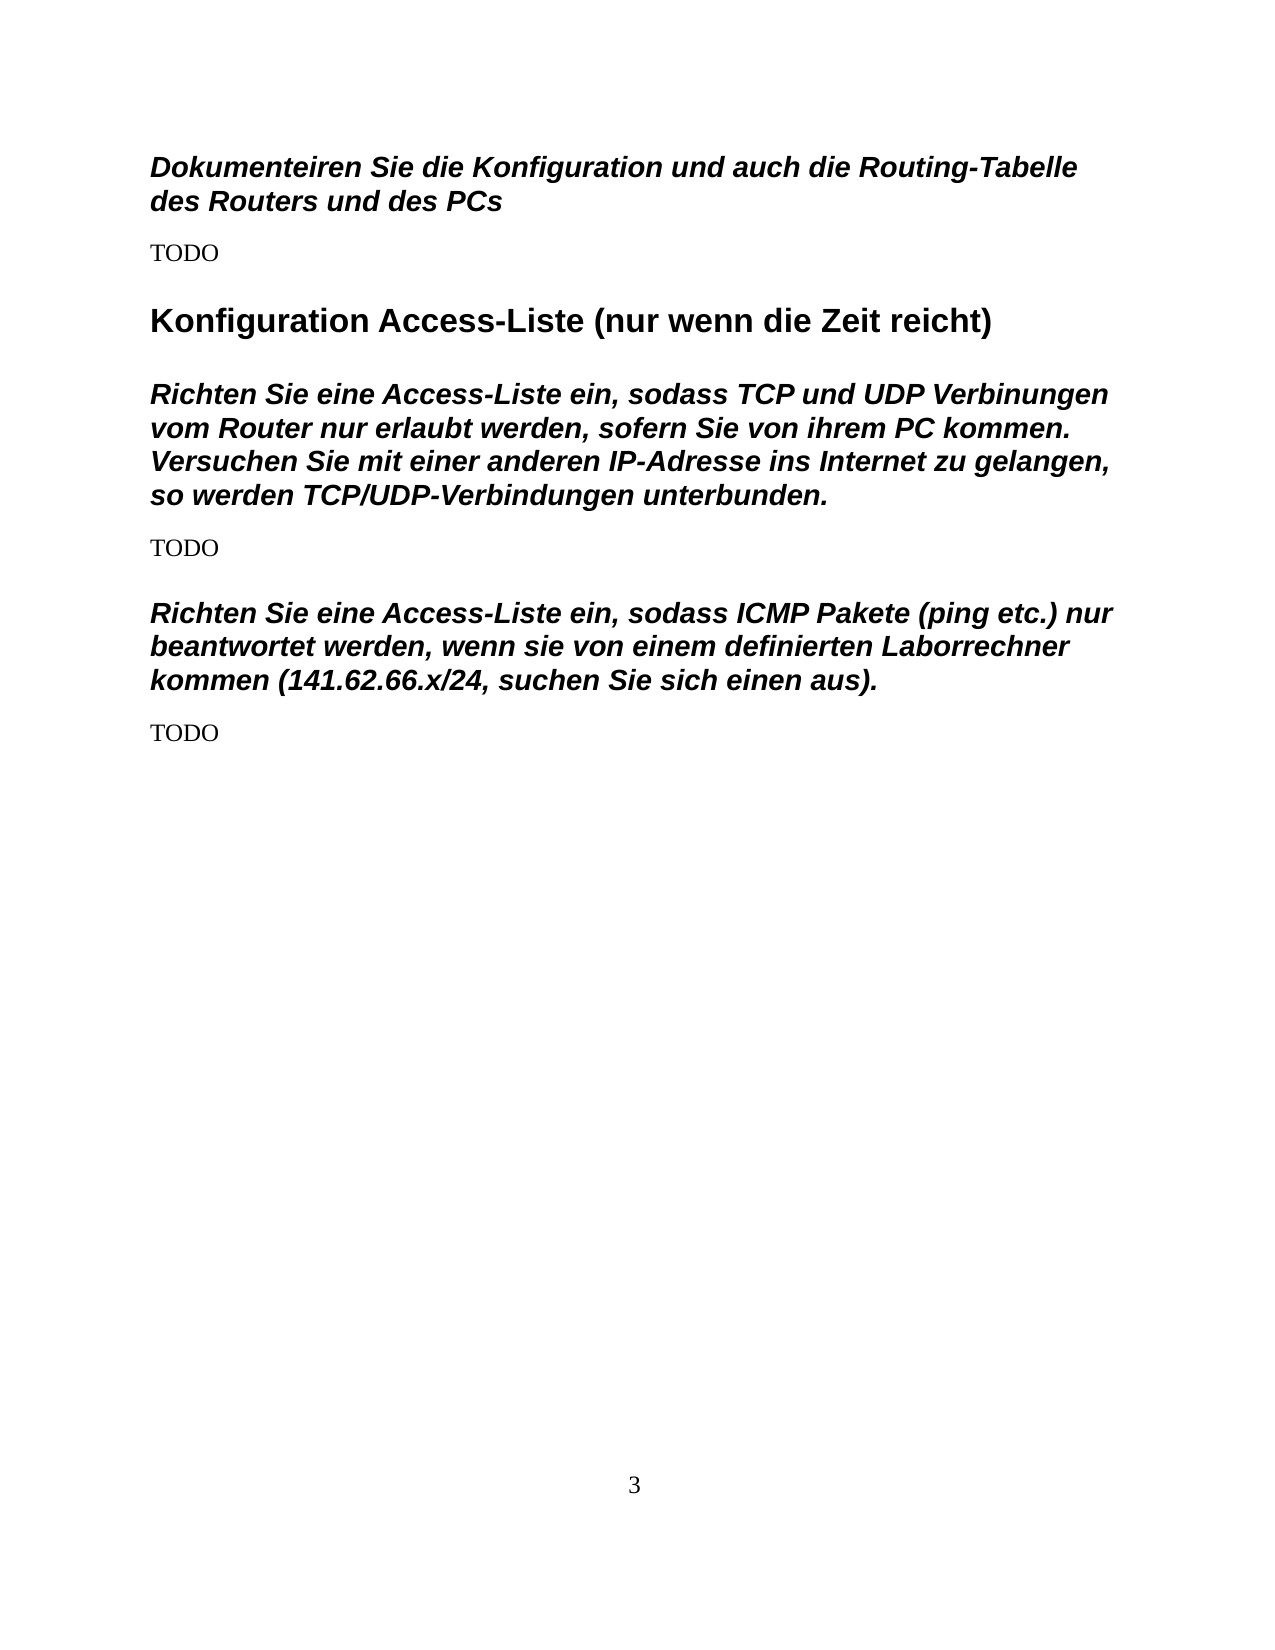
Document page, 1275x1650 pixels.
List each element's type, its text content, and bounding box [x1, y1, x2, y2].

text TODO [150, 533, 1125, 562]
text TODO [150, 238, 1125, 267]
text TODO [150, 718, 1125, 747]
subtitle Dokumenteiren Sie die Konfiguration und auch die Routing-Tabelle des Routers und des PCs [150, 150, 1125, 217]
subtitle Konfiguration Access-Liste (nur wenn die Zeit reicht) [150, 301, 1125, 340]
subtitle Richten Sie eine Access-Liste ein, sodass ICMP Pakete (ping etc.) nur beantwortet werden, wenn sie von einem definierten Laborrechner kommen (141.62.66.x/24, suchen Sie sich einen aus). [150, 596, 1125, 696]
subtitle Richten Sie eine Access-Liste ein, sodass TCP und UDP Verbinungen vom Router nur erlaubt werden, sofern Sie von ihrem PC kommen. Versuchen Sie mit einer anderen IP-Adresse ins Internet zu gelangen, so werden TCP/UDP-Verbindungen unterbunden. [150, 377, 1125, 512]
